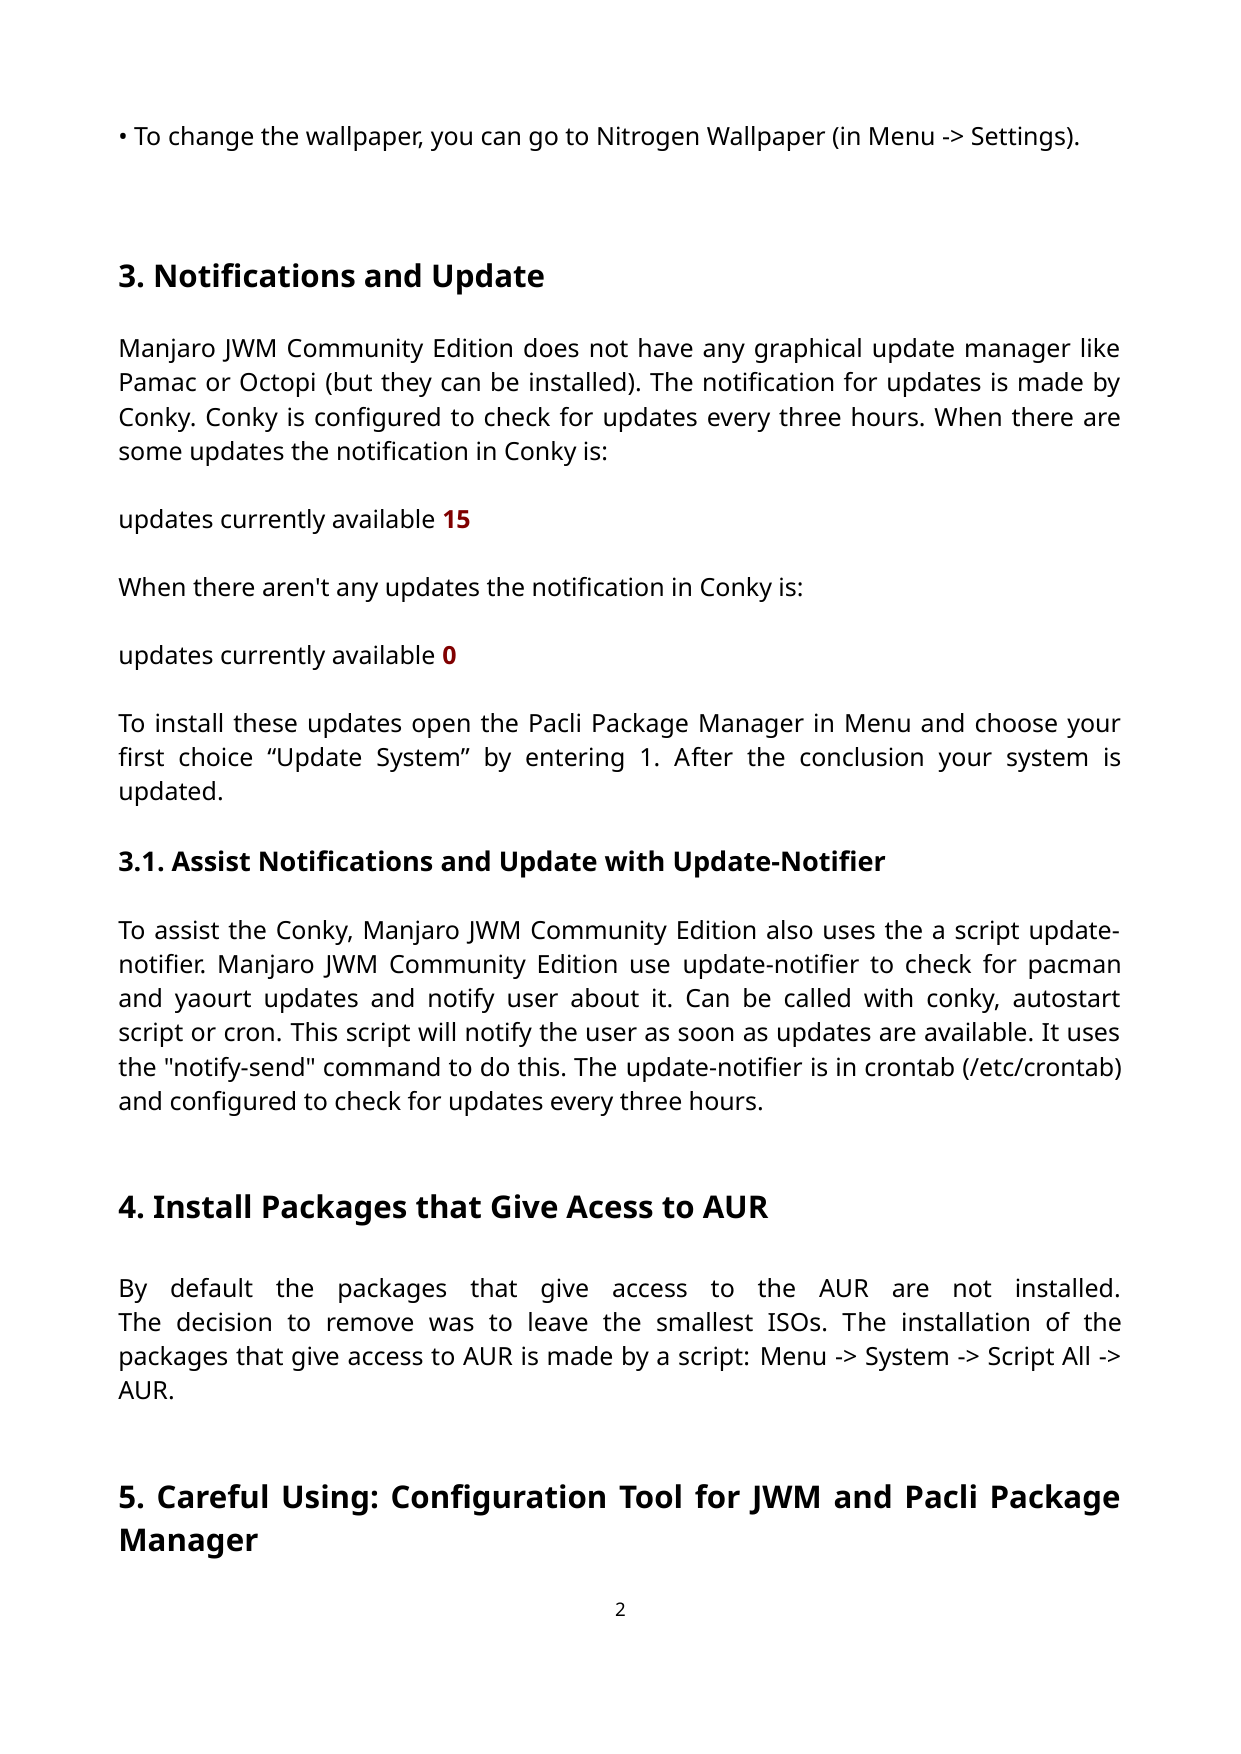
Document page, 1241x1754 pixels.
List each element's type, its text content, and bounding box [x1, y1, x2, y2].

text To assist the Conky, Manjaro JWM Community Edition also uses the a script update-notifier. Manjaro JWM Community Edition use update-notifier to check for pacman and yaourt updates and notify user about it. Can be called with conky, autostart script or cron. This script will notify the user as soon as updates are available. It uses the "notify-send" command to do this. The update-notifier is in crontab (/etc/crontab) and configured to check for updates every three hours. [118, 913, 1122, 1117]
subtitle 3. Notifications and Update [118, 254, 1122, 297]
text 4. Install Packages that Give Acess to AUR [118, 1185, 1122, 1228]
text To install these updates open the Pacli Package Manager in Menu and choose your first choice “Update System” by entering 1. After the conclusion your system is updated. [118, 672, 1122, 808]
text Manjaro JWM Community Edition does not have any graphical update manager like Pamac or Octopi (but they can be installed). The notification for updates is made by Conky. Conky is configured to check for updates every three hours. When there are some updates the notification in Conky is: [118, 331, 1122, 467]
text 5. Careful Using: Configuration Tool for JWM and Pacli Package Manager [118, 1475, 1122, 1560]
subtitle 3.1. Assist Notifications and Update with Update-Notifier [118, 842, 1122, 879]
text By default the packages that give access to the AUR are not installed. The decision to remove was to leave the smallest ISOs. The installation of the packages that give access to AUR is made by a script: Menu -> System -> Script All -> AUR. [118, 1271, 1122, 1407]
text updates currently available 0 [118, 603, 1122, 672]
text updates currently available 15 [118, 467, 1122, 535]
text • To change the wallpaper, you can go to Nitrogen Wallpaper (in Menu -> Settings). [118, 118, 1122, 152]
text When there aren't any updates the notification in Conky is: [118, 535, 1122, 603]
